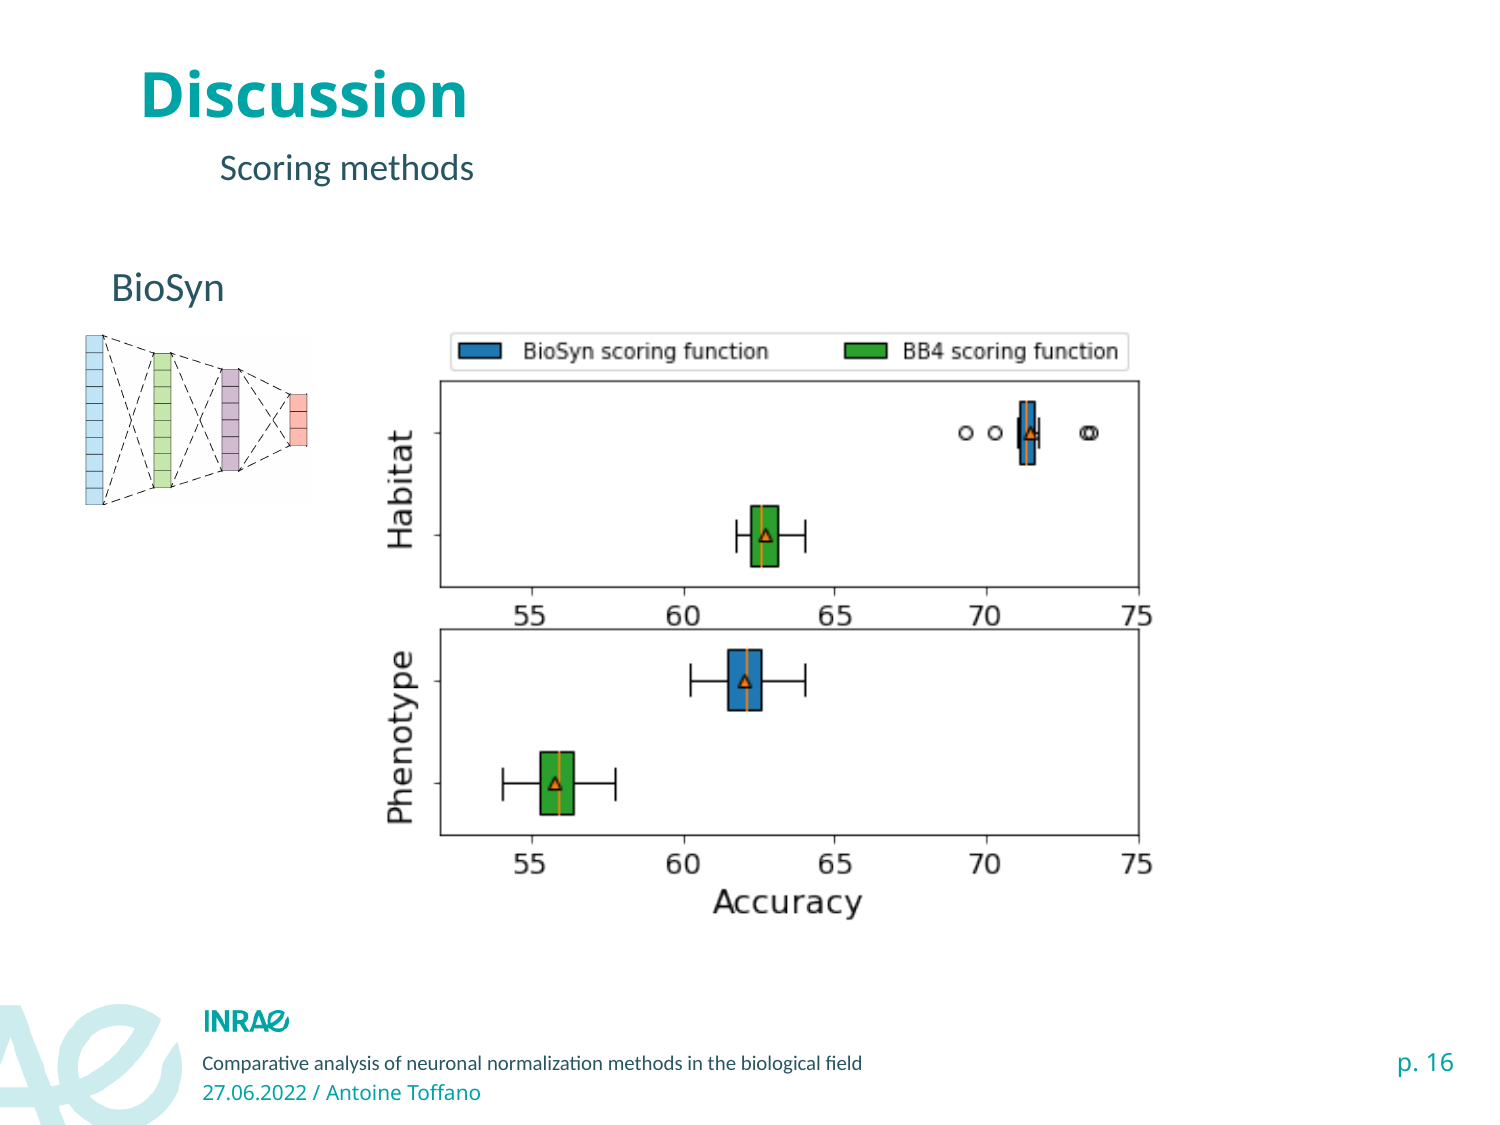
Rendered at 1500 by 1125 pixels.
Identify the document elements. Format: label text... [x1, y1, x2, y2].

text_box BioSyn [96, 252, 390, 364]
picture [0, 996, 328, 1125]
text_box Discussion [139, 24, 1396, 170]
picture [81, 331, 315, 508]
text_box Scoring methods [205, 140, 1396, 253]
picture [371, 320, 1172, 933]
